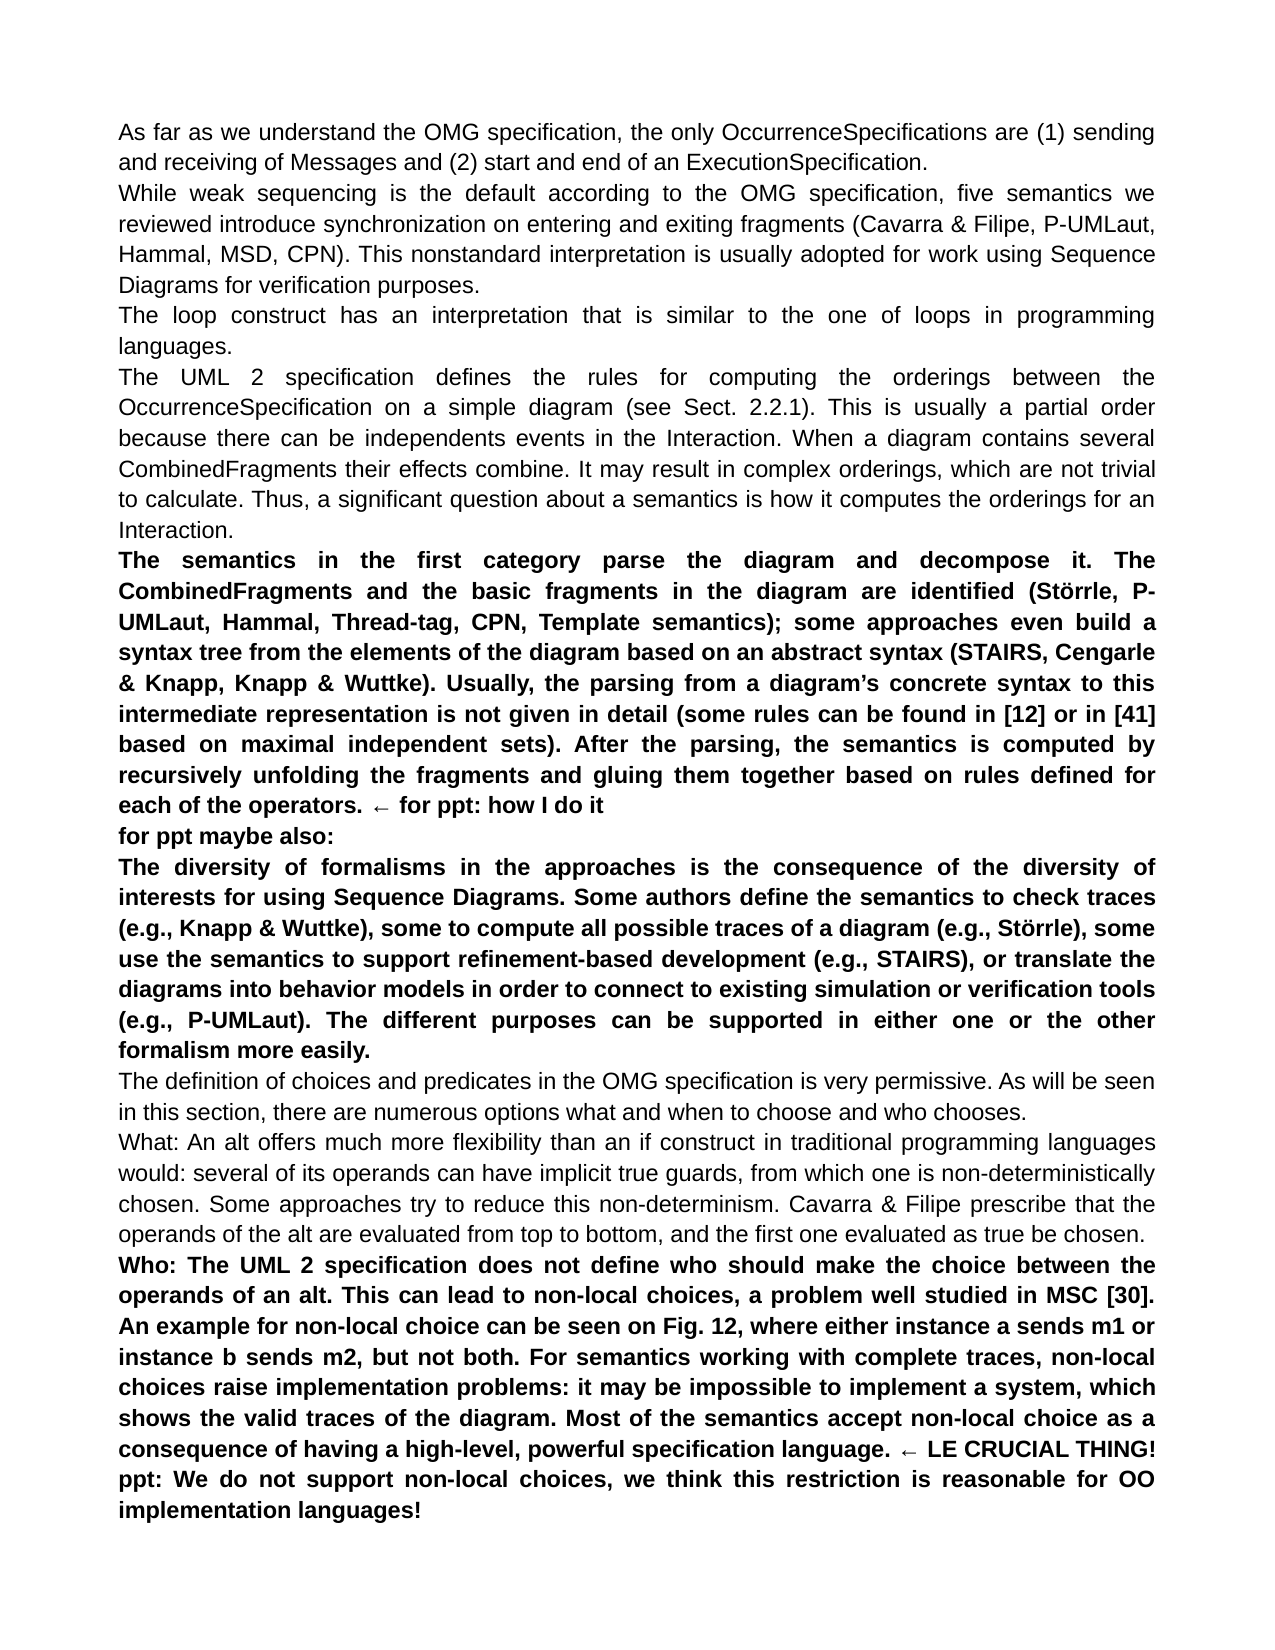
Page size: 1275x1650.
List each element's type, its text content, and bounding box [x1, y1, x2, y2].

text The definition of choices and predicates in the OMG specification is very permissive. As will be seen in this section, there are numerous options what and when to choose and who chooses. [118, 1067, 1157, 1125]
text The UML 2 specification defines the rules for computing the orderings between the OccurrenceSpecification on a simple diagram (see Sect. 2.2.1). This is usually a partial order because there can be independents events in the Interaction. When a diagram contains several CombinedFragments their effects combine. It may result in complex orderings, which are not trivial to calculate. Thus, a significant question about a semantics is how it computes the orderings for an Interaction. [118, 363, 1157, 543]
text The diversity of formalisms in the approaches is the consequence of the diversity of interests for using Sequence Diagrams. Some authors define the semantics to check traces (e.g., Knapp & Wuttke), some to compute all possible traces of a diagram (e.g., Störrle), some use the semantics to support refinement-based development (e.g., STAIRS), or translate the diagrams into behavior models in order to connect to existing simulation or verification tools (e.g., P-UMLaut). The different purposes can be supported in either one or the other formalism more easily. [118, 853, 1157, 1064]
text While weak sequencing is the default according to the OMG specification, five semantics we reviewed introduce synchronization on entering and exiting fragments (Cavarra & Filipe, P-UMLaut, Hammal, MSD, CPN). This nonstandard interpretation is usually adopted for work using Sequence Diagrams for verification purposes. [118, 179, 1157, 298]
text As far as we understand the OMG specification, the only OccurrenceSpecifications are (1) sending and receiving of Messages and (2) start and end of an ExecutionSpecification. [118, 118, 1157, 176]
text Who: The UML 2 specification does not define who should make the choice between the operands of an alt. This can lead to non-local choices, a problem well studied in MSC [30]. An example for non-local choice can be seen on Fig. 12, where either instance a sends m1 or instance b sends m2, but not both. For semantics working with complete traces, non-local choices raise implementation problems: it may be impossible to implement a system, which shows the valid traces of the diagram. Most of the semantics accept non-local choice as a consequence of having a high-level, powerful specification language. ← LE CRUCIAL THING! ppt: We do not support non-local choices, we think this restriction is reasonable for OO implementation languages! [118, 1251, 1157, 1523]
text The loop construct has an interpretation that is similar to the one of loops in programming languages. [118, 302, 1157, 359]
text for ppt maybe also: [118, 822, 1157, 849]
text The semantics in the first category parse the diagram and decompose it. The CombinedFragments and the basic fragments in the diagram are identified (Störrle, P-UMLaut, Hammal, Thread-tag, CPN, Template semantics); some approaches even build a syntax tree from the elements of the diagram based on an abstract syntax (STAIRS, Cengarle & Knapp, Knapp & Wuttke). Usually, the parsing from a diagram’s concrete syntax to this intermediate representation is not given in detail (some rules can be found in [12] or in [41] based on maximal independent sets). After the parsing, the semantics is computed by recursively unfolding the fragments and gluing them together based on rules defined for each of the operators. ← for ppt: how I do it [118, 547, 1157, 819]
text What: An alt offers much more flexibility than an if construct in traditional programming languages would: several of its operands can have implicit true guards, from which one is non-deterministically chosen. Some approaches try to reduce this non-determinism. Cavarra & Filipe prescribe that the operands of the alt are evaluated from top to bottom, and the first one evaluated as true be chosen. [118, 1129, 1157, 1247]
